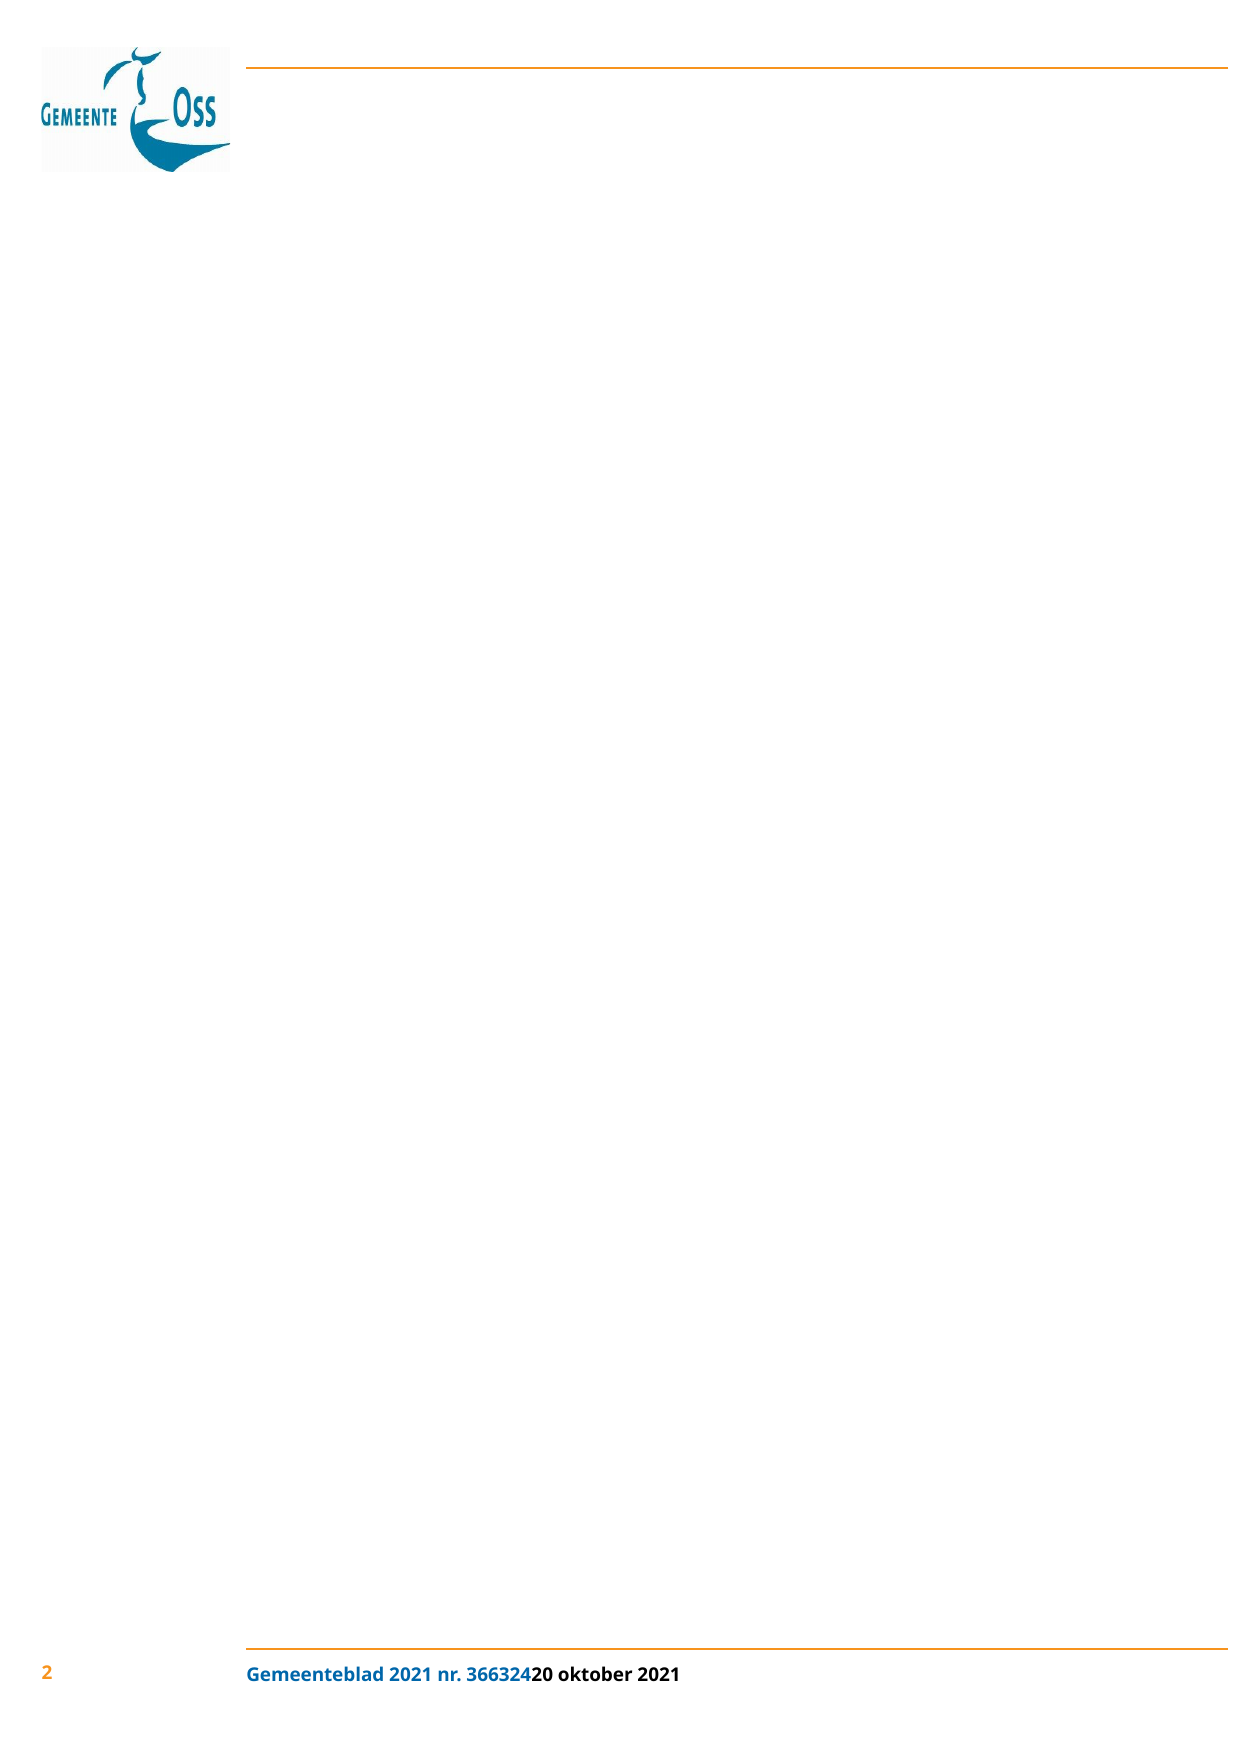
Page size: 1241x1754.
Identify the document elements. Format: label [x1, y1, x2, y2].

picture [41, 47, 231, 172]
